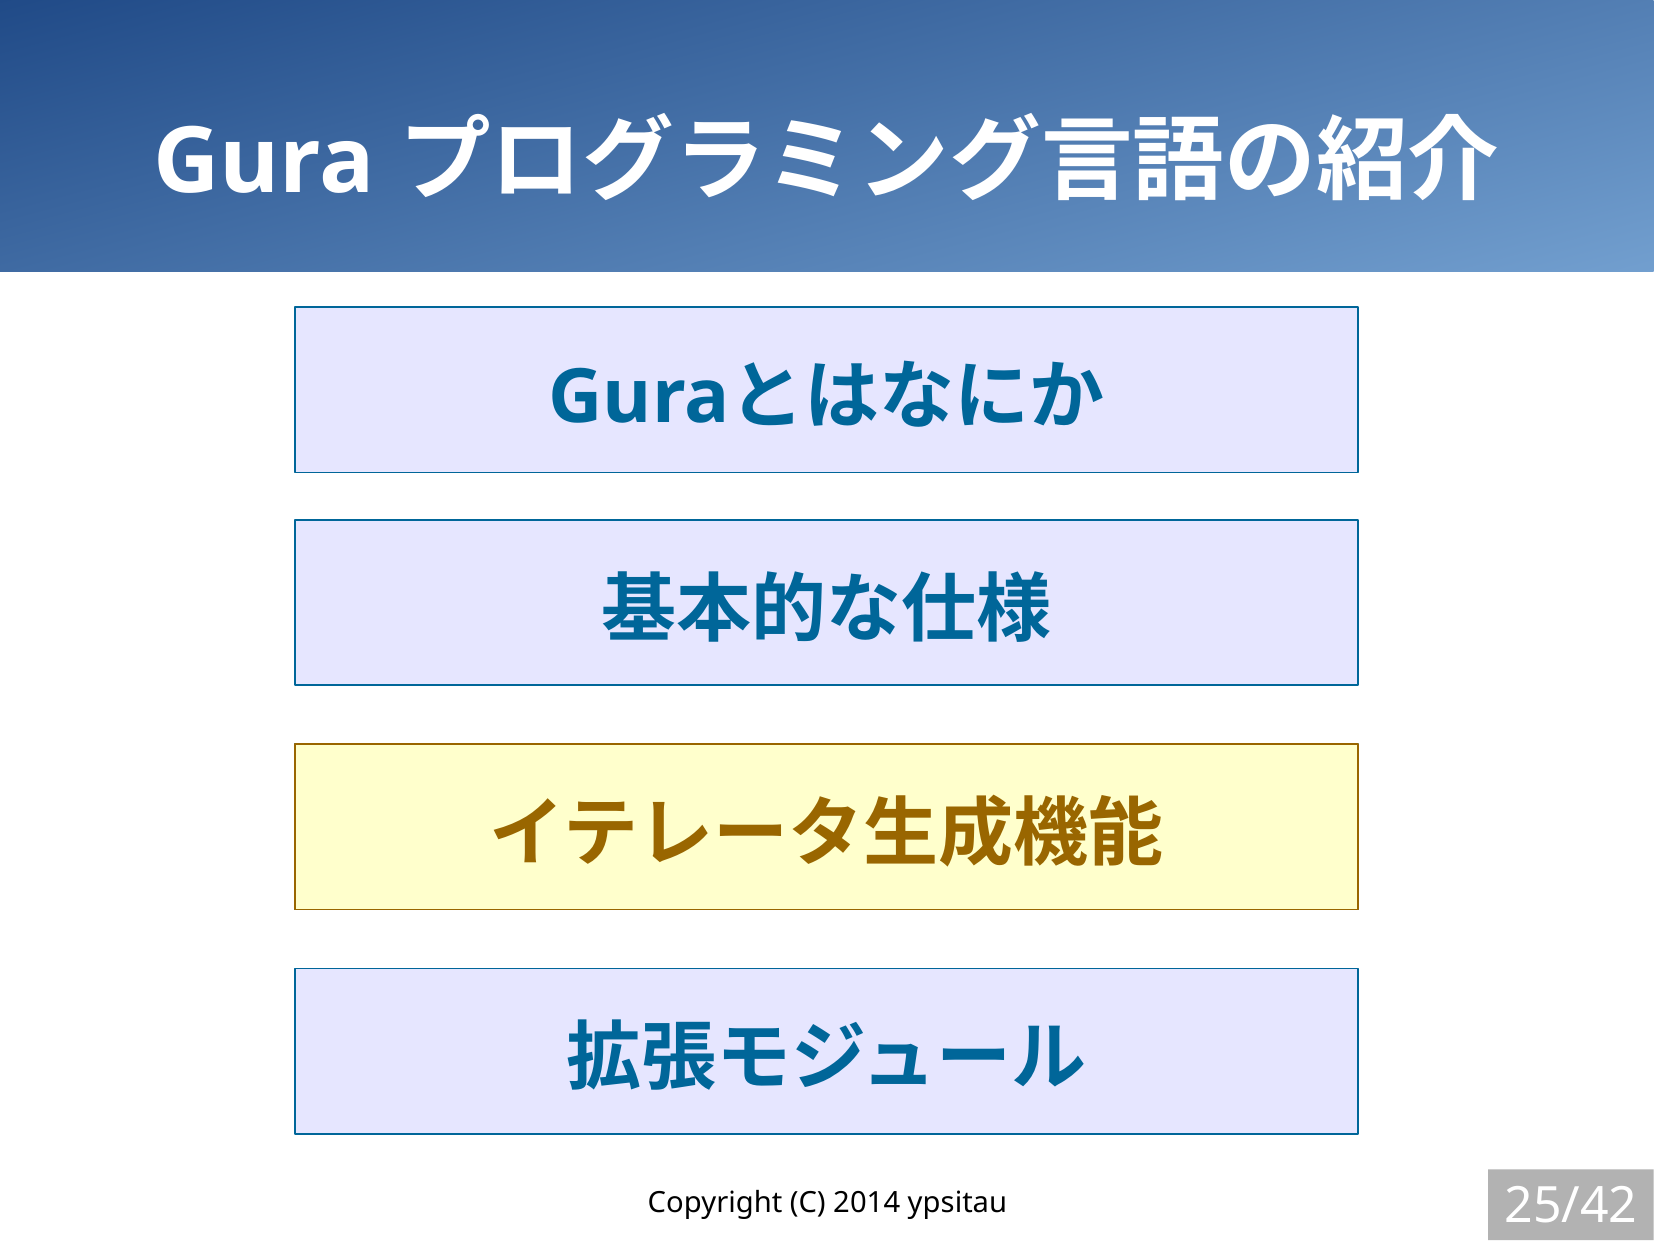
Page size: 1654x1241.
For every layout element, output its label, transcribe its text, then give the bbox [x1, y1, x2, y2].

text_box イテレータ生成機能 [295, 744, 1359, 910]
title Gura プログラミング言語の紹介 [82, 49, 1571, 257]
text_box 基本的な仕様 [295, 519, 1359, 686]
text_box Guraとはなにか [295, 307, 1359, 473]
text_box 拡張モジュール [295, 968, 1359, 1134]
